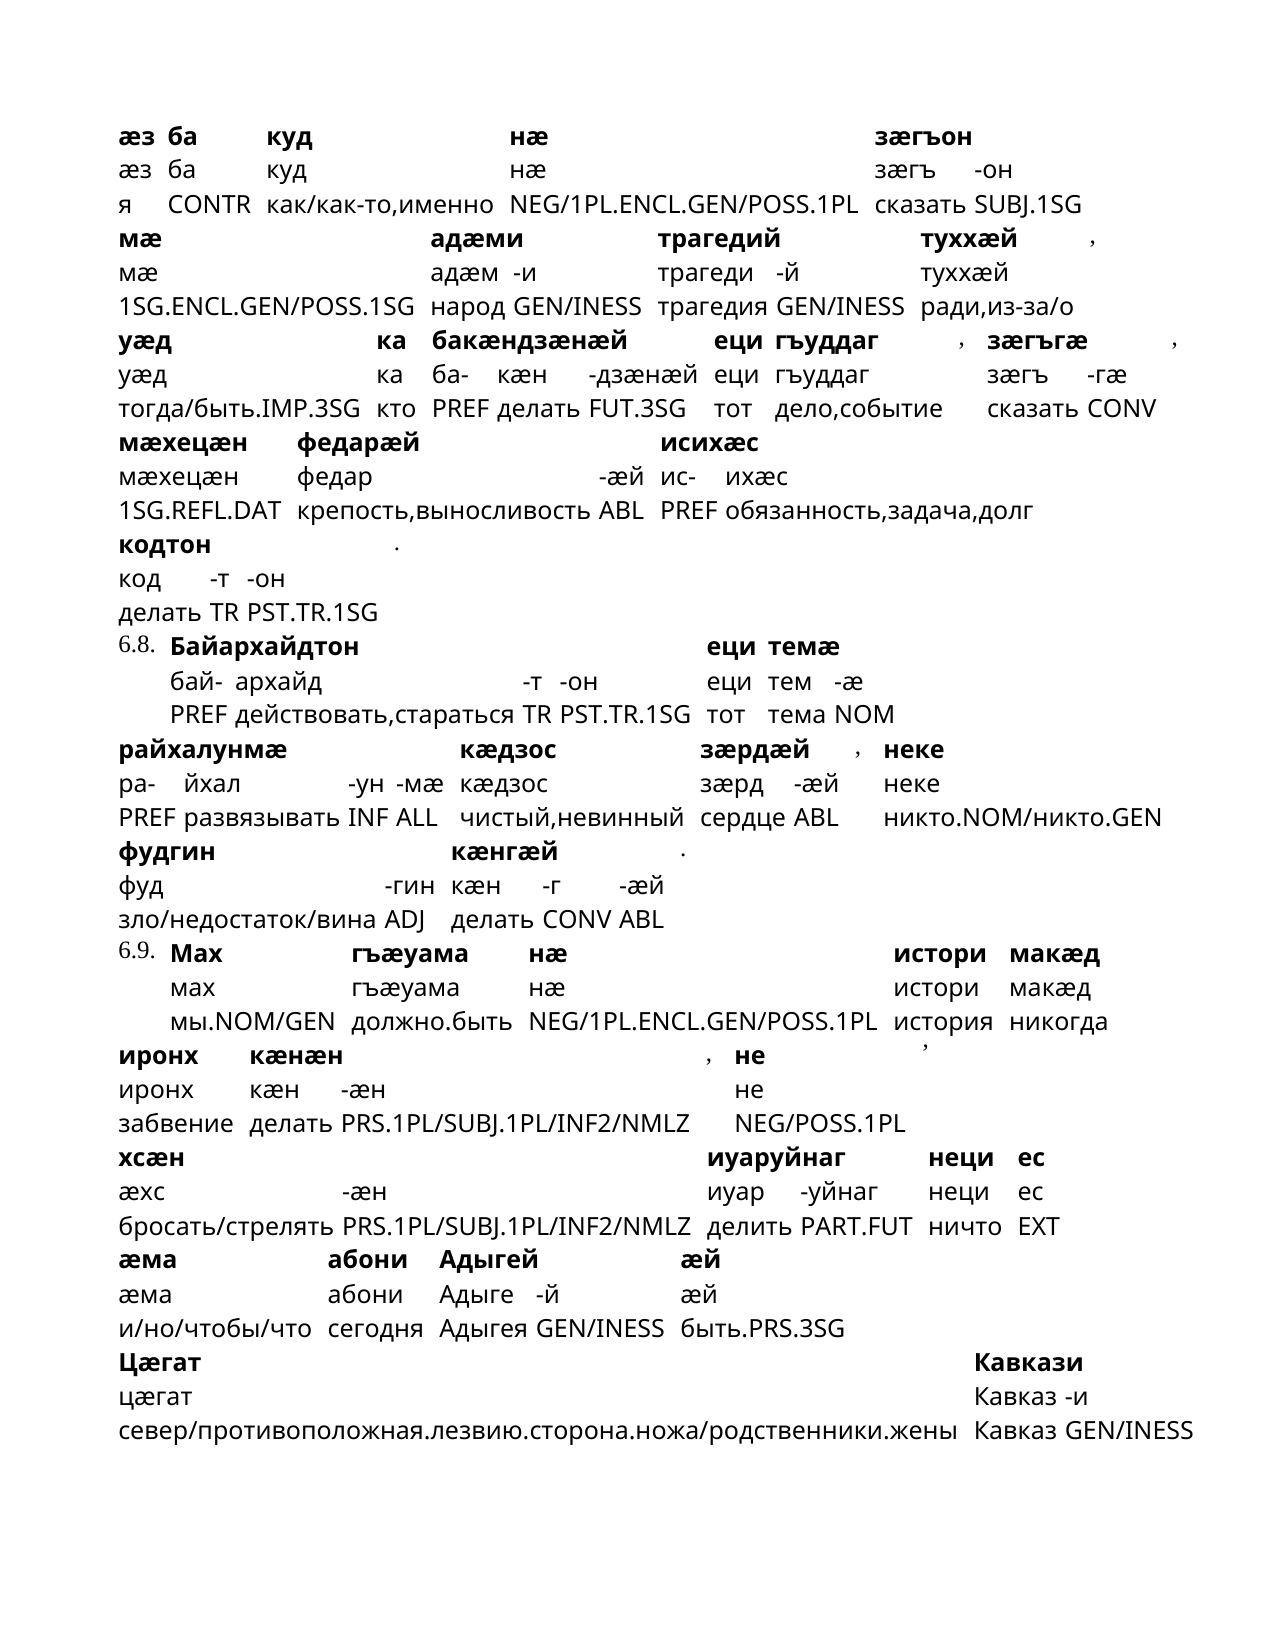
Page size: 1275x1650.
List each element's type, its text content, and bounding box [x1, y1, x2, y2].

text быть.PRS.3SG [680, 1310, 845, 1344]
text . [680, 833, 701, 862]
text иуаруйнаг [707, 1140, 920, 1174]
text абони [327, 1276, 424, 1310]
text мæхецæн [118, 425, 289, 459]
text PREF [169, 697, 227, 731]
text уæд [118, 322, 369, 357]
text кæн [451, 867, 534, 902]
text CONTR [167, 186, 251, 220]
text делать [118, 595, 202, 629]
text нæ [528, 936, 886, 970]
text зло/недостаток/вина [118, 902, 377, 936]
text , [1171, 322, 1192, 351]
text æма [118, 1276, 312, 1310]
text делать [249, 1106, 333, 1140]
text зæрд [700, 765, 786, 799]
text ABL [793, 799, 839, 833]
text PST.TR.1SG [559, 697, 691, 731]
text ихæс [725, 459, 1034, 493]
text трагедий [657, 220, 913, 254]
text ради,из-за/о [920, 288, 1074, 322]
text æз [118, 118, 160, 152]
text сказать [987, 391, 1079, 425]
text , [958, 322, 979, 351]
text нæ [509, 118, 867, 152]
text NEG/1PL.ENCL.GEN/POSS.1PL [509, 186, 859, 220]
text -г [542, 867, 611, 902]
text еци [706, 629, 760, 663]
text Адыгей [439, 1242, 673, 1276]
text истори [893, 970, 994, 1004]
text райхалунмæ [118, 731, 452, 765]
text я [118, 186, 152, 220]
text ба [167, 152, 251, 186]
text GEN/INESS [776, 288, 905, 322]
text ADJ [384, 902, 435, 936]
text мах [169, 970, 336, 1004]
text не [734, 1038, 913, 1072]
text ис- [660, 459, 717, 493]
text делать [497, 391, 581, 425]
text -дзæнæй [588, 357, 698, 391]
text -ун [348, 765, 388, 799]
text INF [348, 799, 388, 833]
text -т [522, 663, 552, 697]
text сказать [874, 186, 967, 220]
text куд [266, 118, 502, 152]
text неци [928, 1140, 1010, 1174]
text -и [1064, 1378, 1194, 1412]
text кæнæн [249, 1038, 698, 1072]
text NEG/1PL.ENCL.GEN/POSS.1PL [528, 1004, 878, 1038]
text кæн [249, 1072, 333, 1106]
text мæ [118, 220, 423, 254]
text TR [209, 595, 239, 629]
text трагеди [657, 254, 768, 288]
text ес [1017, 1140, 1068, 1174]
text гъуддаг [774, 357, 943, 391]
text æхс [118, 1174, 334, 1208]
text никогда [1009, 1004, 1109, 1038]
text зæгъ [874, 152, 967, 186]
text развязывать [183, 799, 340, 833]
text гъæуама [351, 970, 513, 1004]
text бай- [169, 663, 227, 697]
text NEG/POSS.1PL [734, 1106, 906, 1140]
text тем [768, 663, 826, 697]
text макæд [1009, 936, 1116, 970]
text 1SG.ENCL.GEN/POSS.1SG [118, 288, 415, 322]
text -он [559, 663, 691, 697]
text ничто [928, 1208, 1002, 1242]
text туххæй [920, 254, 1074, 288]
text NOM [834, 697, 895, 731]
text SUBJ.1SG [974, 186, 1082, 220]
text зæрдæй [700, 731, 847, 765]
text бакæндзæнæй [432, 322, 706, 357]
text Адыгея [439, 1310, 528, 1344]
text Кавкази [973, 1344, 1202, 1378]
text æй [680, 1276, 845, 1310]
text кæнгæй [451, 833, 672, 867]
text CONV [542, 902, 611, 936]
text -æн [342, 1174, 692, 1208]
text иуар [707, 1174, 793, 1208]
text темæ [768, 629, 903, 663]
text мы.NOM/GEN [169, 1004, 336, 1038]
text адæм [430, 254, 505, 288]
text , [854, 731, 876, 760]
text зæгъгæ [987, 322, 1164, 357]
text федарæй [297, 425, 652, 459]
text Цæгат [118, 1344, 966, 1378]
text кто [376, 391, 416, 425]
text абони [327, 1242, 432, 1276]
text код [118, 561, 202, 595]
text дело,событие [774, 391, 943, 425]
text сегодня [327, 1310, 424, 1344]
text ’ [921, 1038, 942, 1067]
text ес [1017, 1174, 1060, 1208]
text макæд [1009, 970, 1109, 1004]
text неци [928, 1174, 1002, 1208]
text архайд [235, 663, 515, 697]
text -й [776, 254, 905, 288]
text PART.FUT [800, 1208, 913, 1242]
text -æй [793, 765, 839, 799]
text PRS.1PL/SUBJ.1PL/INF2/NMLZ [342, 1208, 692, 1242]
text ALL [396, 799, 444, 833]
text и/но/чтобы/что [118, 1310, 312, 1344]
text -т [209, 561, 239, 595]
text EXT [1017, 1208, 1060, 1242]
text æй [680, 1242, 853, 1276]
text исихæс [660, 425, 1041, 459]
text хсæн [118, 1140, 699, 1174]
text как/как-то,именно [266, 186, 494, 220]
text 1SG.REFL.DAT [118, 493, 282, 527]
text PREF [660, 493, 717, 527]
text -гин [384, 867, 435, 902]
text -мæ [396, 765, 444, 799]
text ра- [118, 765, 176, 799]
text кодтон [118, 527, 386, 561]
text Мах [169, 936, 343, 970]
text народ [430, 288, 505, 322]
text крепость,выносливость [297, 493, 591, 527]
text действовать,стараться [235, 697, 515, 731]
text гъуддаг [774, 322, 951, 357]
text мæ [118, 254, 415, 288]
text нæ [509, 152, 859, 186]
text PREF [118, 799, 176, 833]
text никто.NOM/никто.GEN [883, 799, 1163, 833]
text тот [706, 697, 752, 731]
text бросать/стрелять [118, 1208, 334, 1242]
text зæгъ [987, 357, 1079, 391]
text -æй [619, 867, 665, 902]
text , [706, 1038, 727, 1067]
text ка [376, 322, 424, 357]
text неке [883, 765, 1163, 799]
text туххæй [920, 220, 1082, 254]
text -æ [834, 663, 895, 697]
text -й [536, 1276, 665, 1310]
text TR [522, 697, 552, 731]
text 6.9. [118, 936, 162, 964]
text гъæуама [351, 936, 521, 970]
text еци [706, 663, 752, 697]
text PST.TR.1SG [247, 595, 379, 629]
text Адыге [439, 1276, 528, 1310]
text PREF [432, 391, 489, 425]
text делать [451, 902, 534, 936]
text -гæ [1087, 357, 1156, 391]
text CONV [1087, 391, 1156, 425]
text ка [376, 357, 416, 391]
text фуд [118, 867, 377, 902]
text GEN/INESS [1064, 1412, 1194, 1447]
text кæдзос [459, 731, 692, 765]
text еци [713, 357, 759, 391]
text иронх [118, 1072, 234, 1106]
text йхал [183, 765, 340, 799]
text ба- [432, 357, 489, 391]
text адæми [430, 220, 650, 254]
text цæгат [118, 1378, 958, 1412]
text тема [768, 697, 826, 731]
text куд [266, 152, 494, 186]
text GEN/INESS [536, 1310, 665, 1344]
text æз [118, 152, 152, 186]
text забвение [118, 1106, 234, 1140]
text ABL [599, 493, 644, 527]
text истори [893, 936, 1001, 970]
text тогда/быть.IMP.3SG [118, 391, 361, 425]
text иронх [118, 1038, 242, 1072]
text мæхецæн [118, 459, 282, 493]
text уæд [118, 357, 361, 391]
text Кавказ [973, 1378, 1057, 1412]
text еци [713, 322, 767, 357]
text , [1089, 220, 1110, 249]
text ABL [619, 902, 665, 936]
text обязанность,задача,долг [725, 493, 1034, 527]
text делить [707, 1208, 793, 1242]
text федар [297, 459, 591, 493]
text тот [713, 391, 759, 425]
text нæ [528, 970, 878, 1004]
text чистый,невинный [459, 799, 685, 833]
text -он [247, 561, 379, 595]
text -æй [599, 459, 644, 493]
text север/противоположная.лезвию.сторона.ножа/родственники.жены [118, 1412, 958, 1447]
text -уйнаг [800, 1174, 913, 1208]
text ба [167, 118, 259, 152]
text зæгъон [874, 118, 1090, 152]
text история [893, 1004, 994, 1038]
text -он [974, 152, 1082, 186]
text æма [118, 1242, 320, 1276]
text трагедия [657, 288, 768, 322]
text -и [513, 254, 642, 288]
text 6.8. [118, 629, 162, 658]
text GEN/INESS [513, 288, 642, 322]
text сердце [700, 799, 786, 833]
text не [734, 1072, 906, 1106]
text кæн [497, 357, 581, 391]
text -æн [341, 1072, 690, 1106]
text должно.быть [351, 1004, 513, 1038]
text . [394, 527, 415, 556]
text PRS.1PL/SUBJ.1PL/INF2/NMLZ [341, 1106, 690, 1140]
text фудгин [118, 833, 443, 867]
text FUT.3SG [588, 391, 698, 425]
text Кавказ [973, 1412, 1057, 1447]
text неке [883, 731, 1170, 765]
text кæдзос [459, 765, 685, 799]
text Байархайдтон [169, 629, 699, 663]
